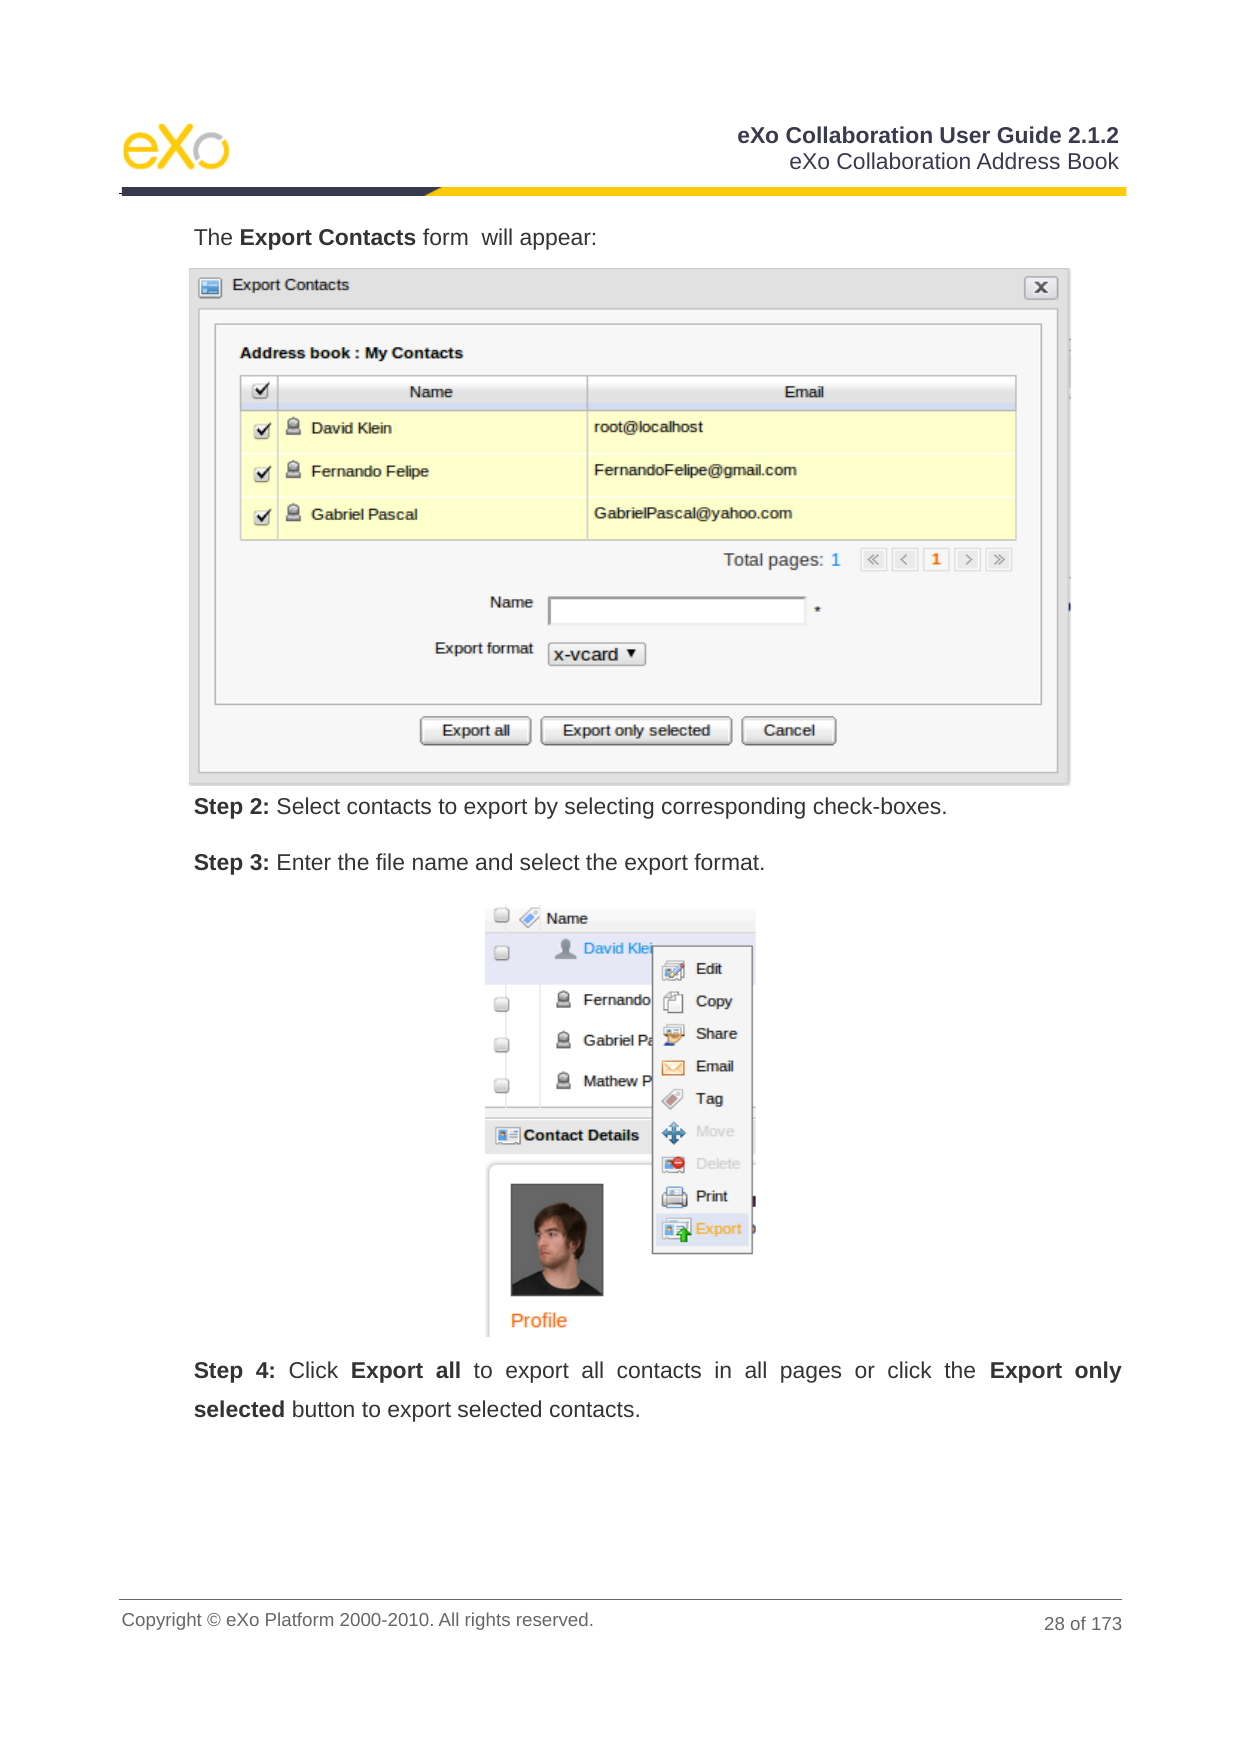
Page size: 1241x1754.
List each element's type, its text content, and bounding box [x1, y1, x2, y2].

picture [188, 268, 1072, 786]
list Step 2: Select contacts to export by selecting corresponding check-boxes. [156, 786, 1122, 819]
list The Export Contacts form will appear: [156, 223, 1122, 250]
list Step 3: Enter the file name and select the export format. [156, 849, 1122, 876]
list Step 4: Click Export all to export all contacts in all pages or click the Export only selected button to export selected contacts. [156, 891, 1122, 1423]
picture [123, 123, 230, 170]
picture [121, 187, 1127, 196]
picture [484, 905, 756, 1337]
